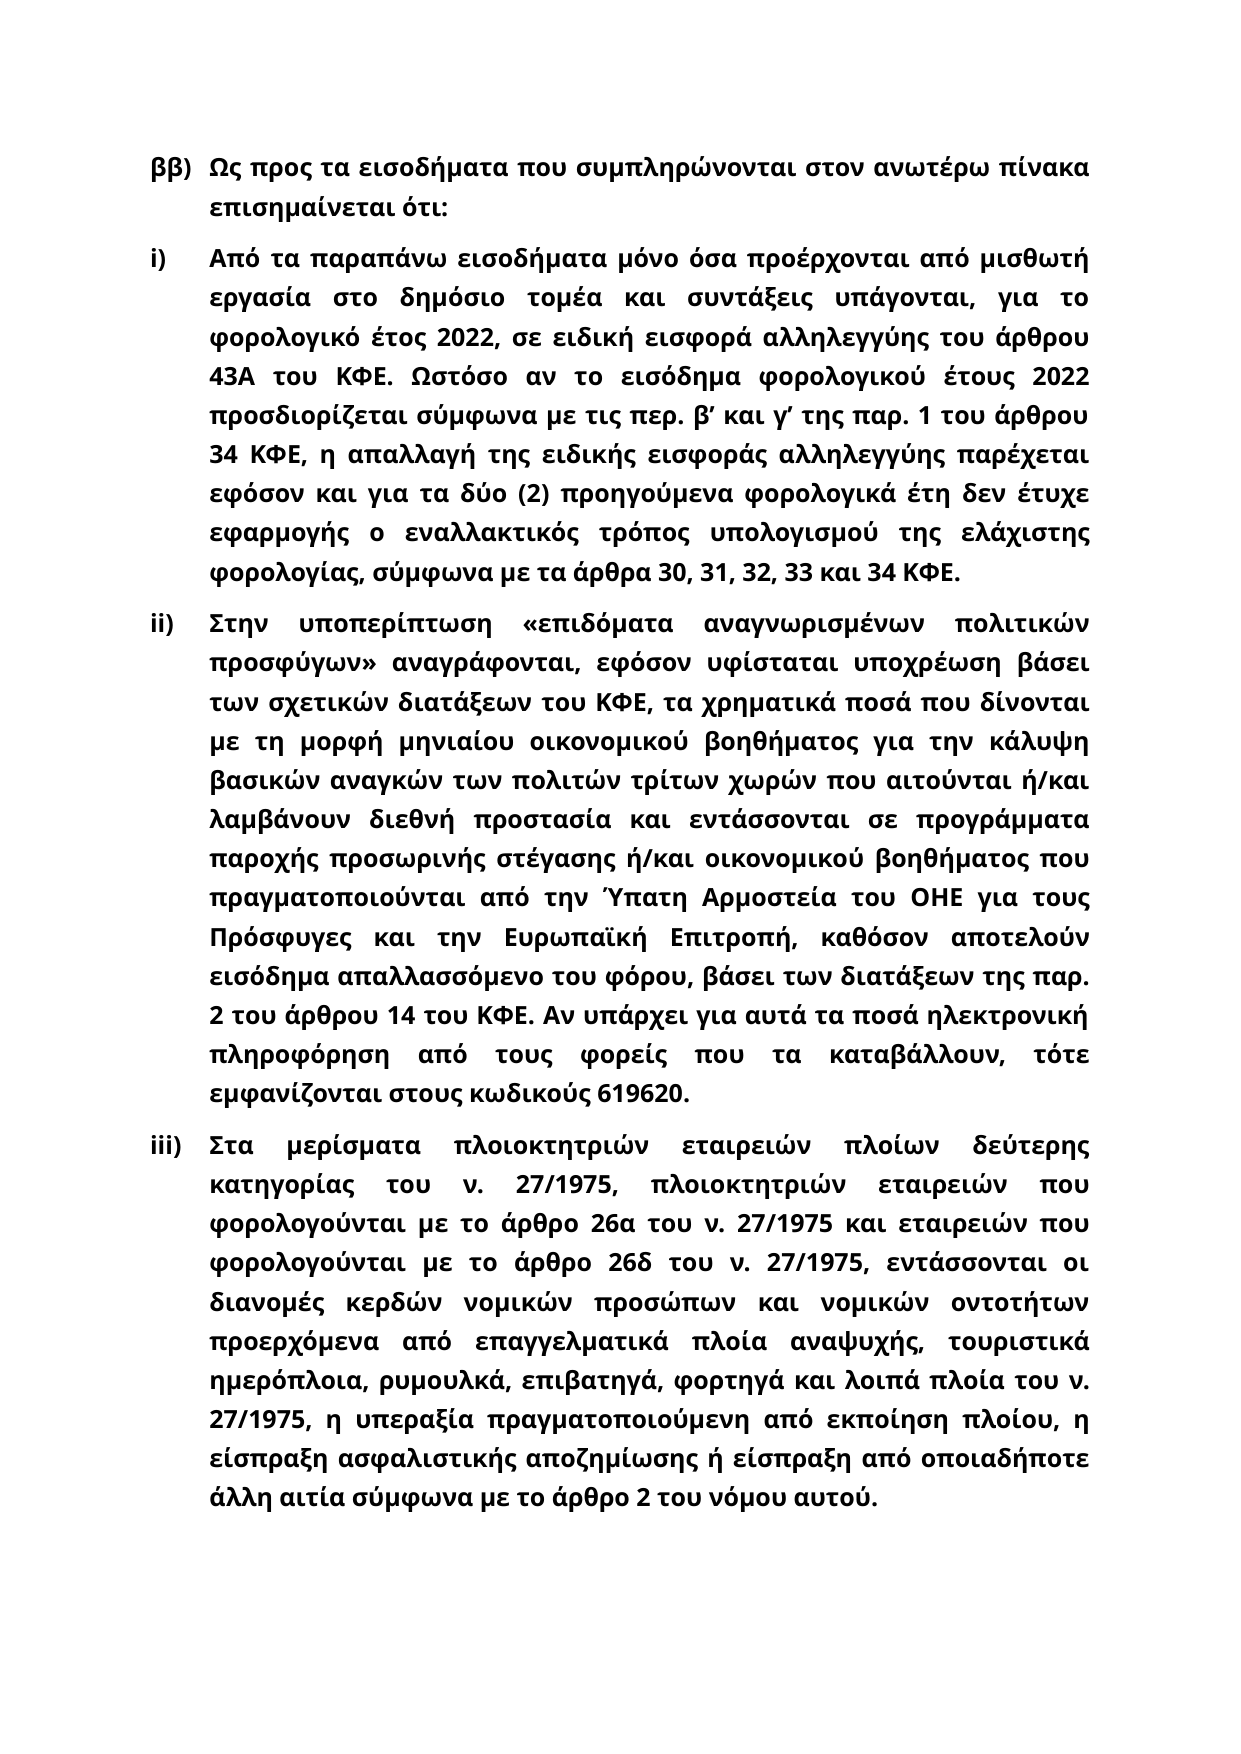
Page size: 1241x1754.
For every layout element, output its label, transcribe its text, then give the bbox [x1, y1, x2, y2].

list ii) Στην υποπερίπτωση «επιδόματα αναγνωρισμένων πολιτικών προσφύγων» αναγράφονται, εφόσον υφίσταται υποχρέωση βάσει των σχετικών διατάξεων του ΚΦΕ, τα χρηματικά ποσά που δίνονται με τη μορφή μηνιαίου οικονομικού βοηθήματος για την κάλυψη βασικών αναγκών των πολιτών τρίτων χωρών που αιτούνται ή/και λαμβάνουν διεθνή προστασία και εντάσσονται σε προγράμματα παροχής προσωρινής στέγασης ή/και οικονομικού βοηθήματος που πραγματοποιούνται από την Ύπατη Αρμοστεία του ΟΗΕ για τους Πρόσφυγες και την Ευρωπαϊκή Επιτροπή, καθόσον αποτελούν εισόδημα απαλλασσόμενο του φόρου, βάσει των διατάξεων της παρ. 2 του άρθρου 14 του ΚΦΕ. Αν υπάρχει για αυτά τα ποσά ηλεκτρονική πληροφόρηση από τους φορείς που τα καταβάλλουν, τότε εμφανίζονται στους κωδικούς 619620. [150, 606, 1090, 1110]
list i) Από τα παραπάνω εισοδήματα μόνο όσα προέρχονται από μισθωτή εργασία στο δημόσιο τομέα και συντάξεις υπάγονται, για το φορολογικό έτος 2022, σε ειδική εισφορά αλληλεγγύης του άρθρου 43Α του ΚΦΕ. Ωστόσο αν το εισόδημα φορολογικού έτους 2022 προσδιορίζεται σύμφωνα με τις περ. β’ και γ’ της παρ. 1 του άρθρου 34 ΚΦΕ, η απαλλαγή της ειδικής εισφοράς αλληλεγγύης παρέχεται εφόσον και για τα δύο (2) προηγούμενα φορολογικά έτη δεν έτυχε εφαρμογής ο εναλλακτικός τρόπος υπολογισμού της ελάχιστης φορολογίας, σύμφωνα με τα άρθρα 30, 31, 32, 33 και 34 ΚΦΕ. [150, 241, 1090, 588]
list ββ) Ως προς τα εισοδήματα που συμπληρώνονται στον ανωτέρω πίνακα επισημαίνεται ότι: [150, 150, 1090, 223]
list iii) Στα μερίσματα πλοιοκτητριών εταιρειών πλοίων δεύτερης κατηγορίας του ν. 27/1975, πλοιοκτητριών εταιρειών που φορολογούνται με το άρθρο 26α του ν. 27/1975 και εταιρειών που φορολογούνται με το άρθρο 26δ του ν. 27/1975, εντάσσονται οι διανομές κερδών νομικών προσώπων και νομικών οντοτήτων προερχόμενα από επαγγελματικά πλοία αναψυχής, τουριστικά ημερόπλοια, ρυμουλκά, επιβατηγά, φορτηγά και λοιπά πλοία του ν. 27/1975, η υπεραξία πραγματοποιούμενη από εκποίηση πλοίου, η είσπραξη ασφαλιστικής αποζημίωσης ή είσπραξη από οποιαδήποτε άλλη αιτία σύμφωνα με το άρθρο 2 του νόμου αυτού. [150, 1127, 1090, 1514]
